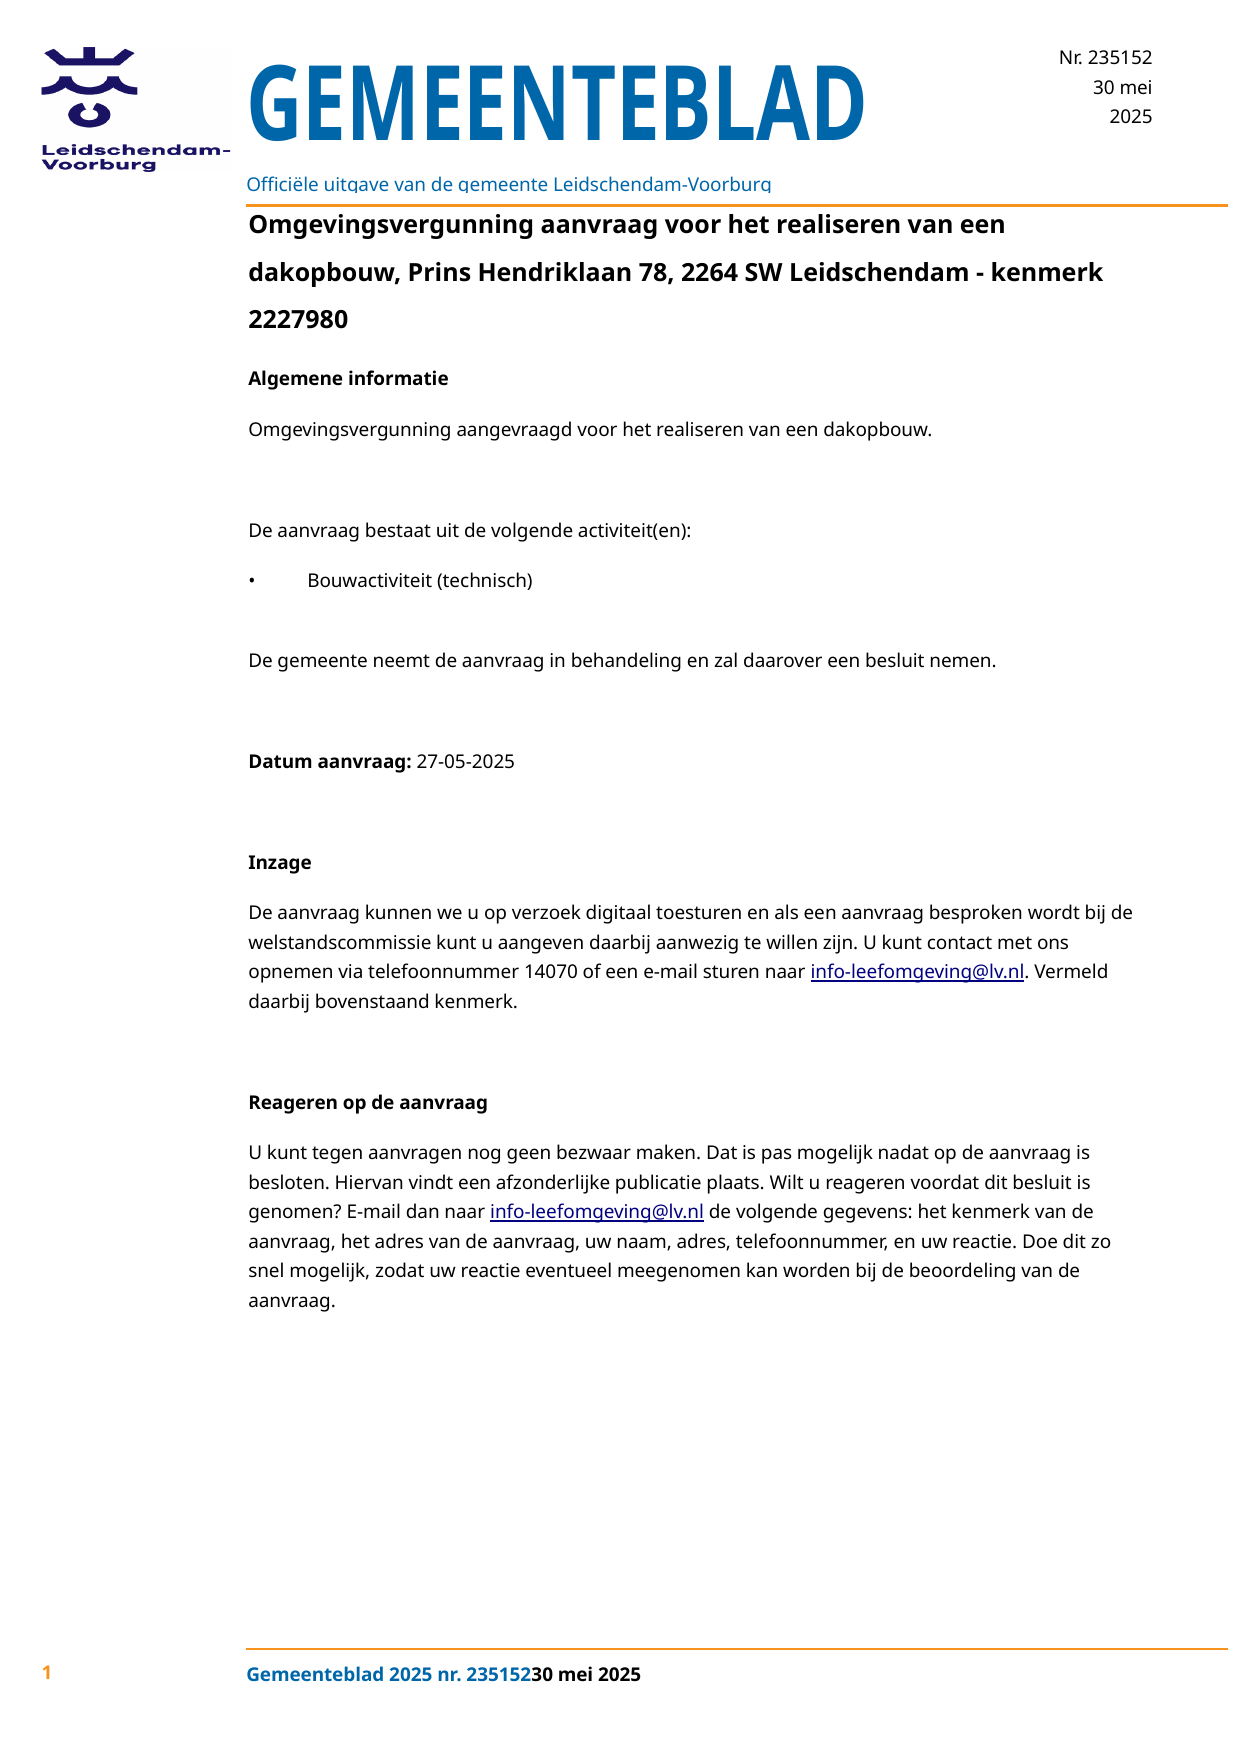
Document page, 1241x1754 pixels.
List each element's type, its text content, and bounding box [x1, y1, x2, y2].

list Bouwactiviteit (technisch) [248, 567, 1152, 593]
text De aanvraag kunnen we u op verzoek digitaal toesturen en als een aanvraag besproken wordt bij de welstandscommissie kunt u aangeven daarbij aanwezig te willen zijn. U kunt contact met ons opnemen via telefoonnummer 14070 of een e-mail sturen naar info-leefomgeving@lv.nl. Vermeld daarbij bovenstaand kenmerk. [248, 899, 1152, 1014]
text Algemene informatie [248, 366, 1152, 391]
text Omgevingsvergunning aanvraag voor het realiseren van een dakopbouw, Prins Hendriklaan 78, 2264 SW Leidschendam - kenmerk 2227980 [248, 207, 1152, 336]
text Omgevingsvergunning aangevraagd voor het realiseren van een dakopbouw. [248, 416, 1152, 442]
text Inzage [248, 849, 1152, 874]
text Reageren op de aanvraag [248, 1089, 1152, 1114]
picture [41, 47, 231, 172]
text U kunt tegen aanvragen nog geen bezwaar maken. Dat is pas mogelijk nadat op de aanvraag is besloten. Hiervan vindt een afzonderlijke publicatie plaats. Wilt u reageren voordat dit besluit is genomen? E-mail dan naar info-leefomgeving@lv.nl de volgende gegevens: het kenmerk van de aanvraag, het adres van de aanvraag, uw naam, adres, telefoonnummer, en uw reactie. Doe dit zo snel mogelijk, zodat uw reactie eventueel meegenomen kan worden bij de beoordeling van de aanvraag. [248, 1139, 1152, 1313]
text De gemeente neemt de aanvraag in behandeling en zal daarover een besluit nemen. [248, 647, 1152, 673]
text Datum aanvraag: 27-05-2025 [248, 748, 1152, 774]
text De aanvraag bestaat uit de volgende activiteit(en): [248, 517, 1152, 542]
